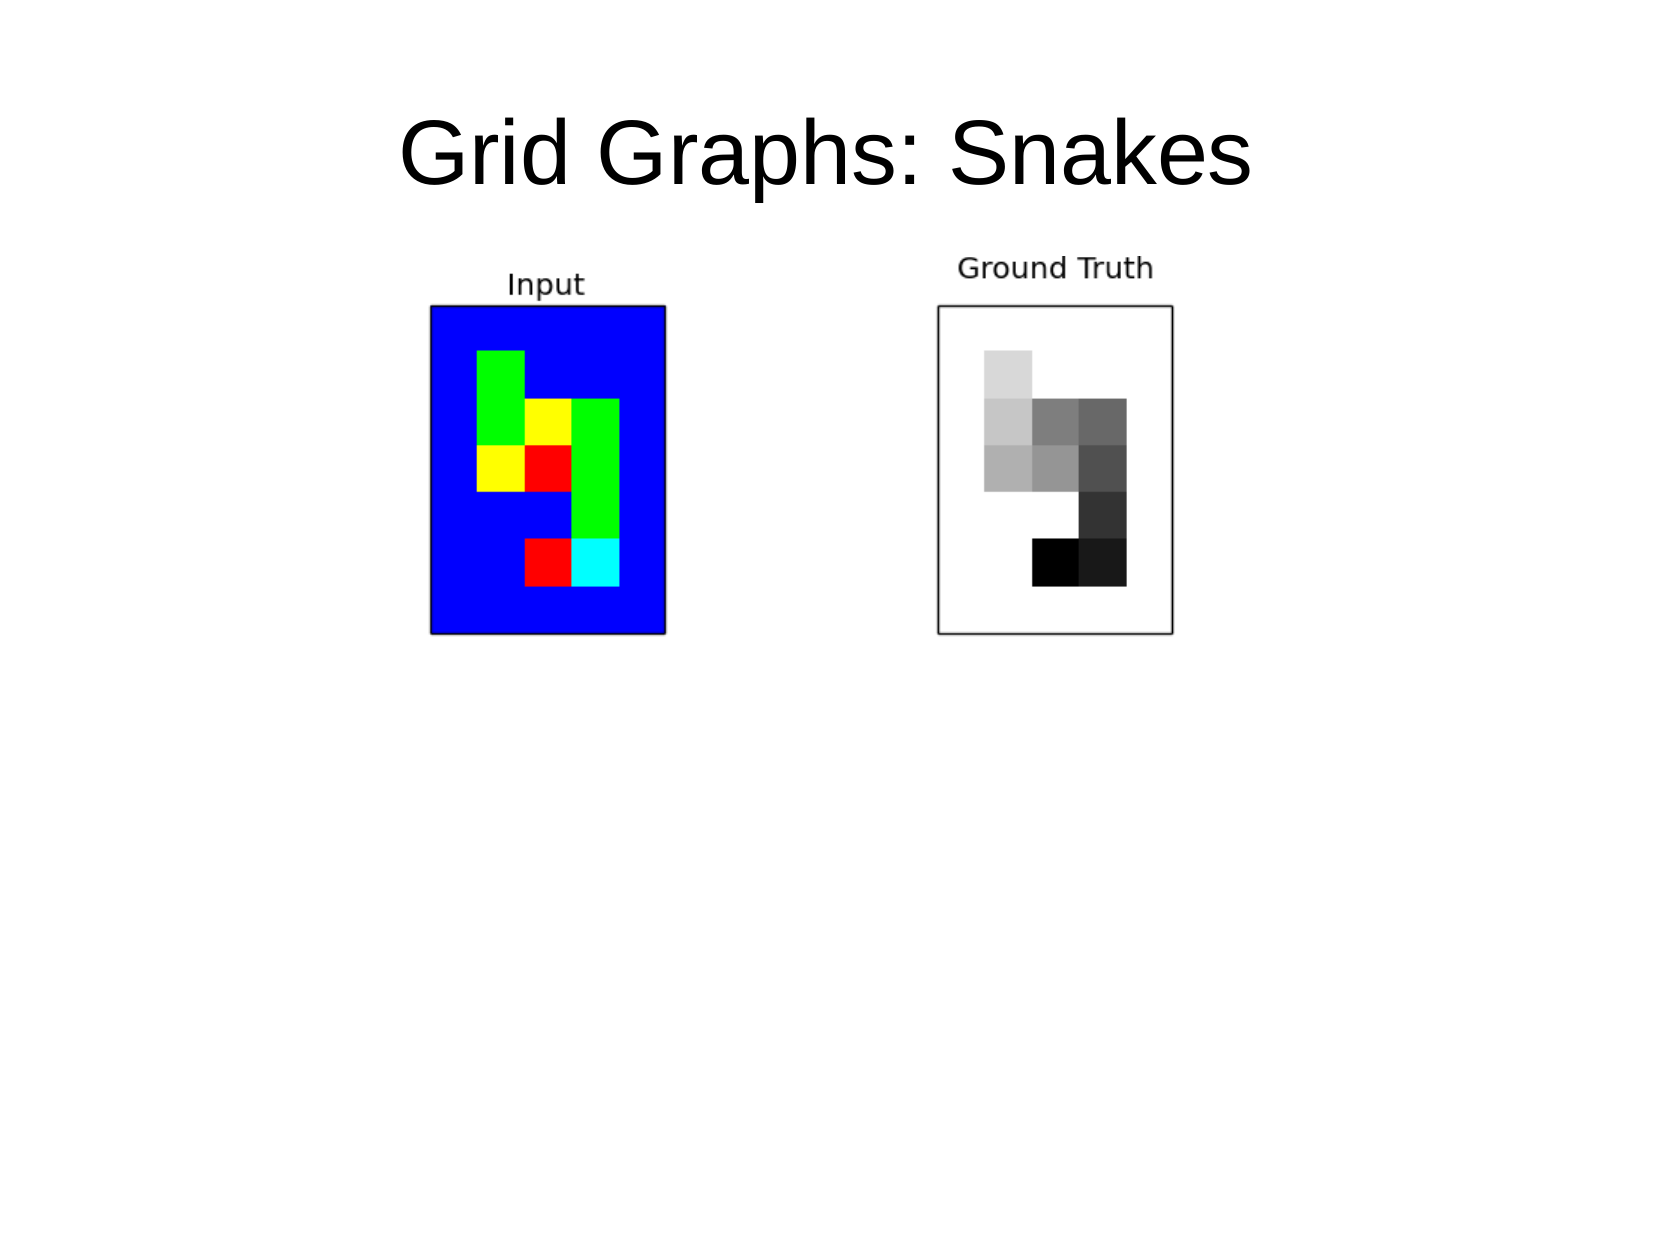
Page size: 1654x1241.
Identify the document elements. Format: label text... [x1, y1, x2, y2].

picture [420, 256, 1187, 644]
title Grid Graphs: Snakes [82, 49, 1571, 257]
